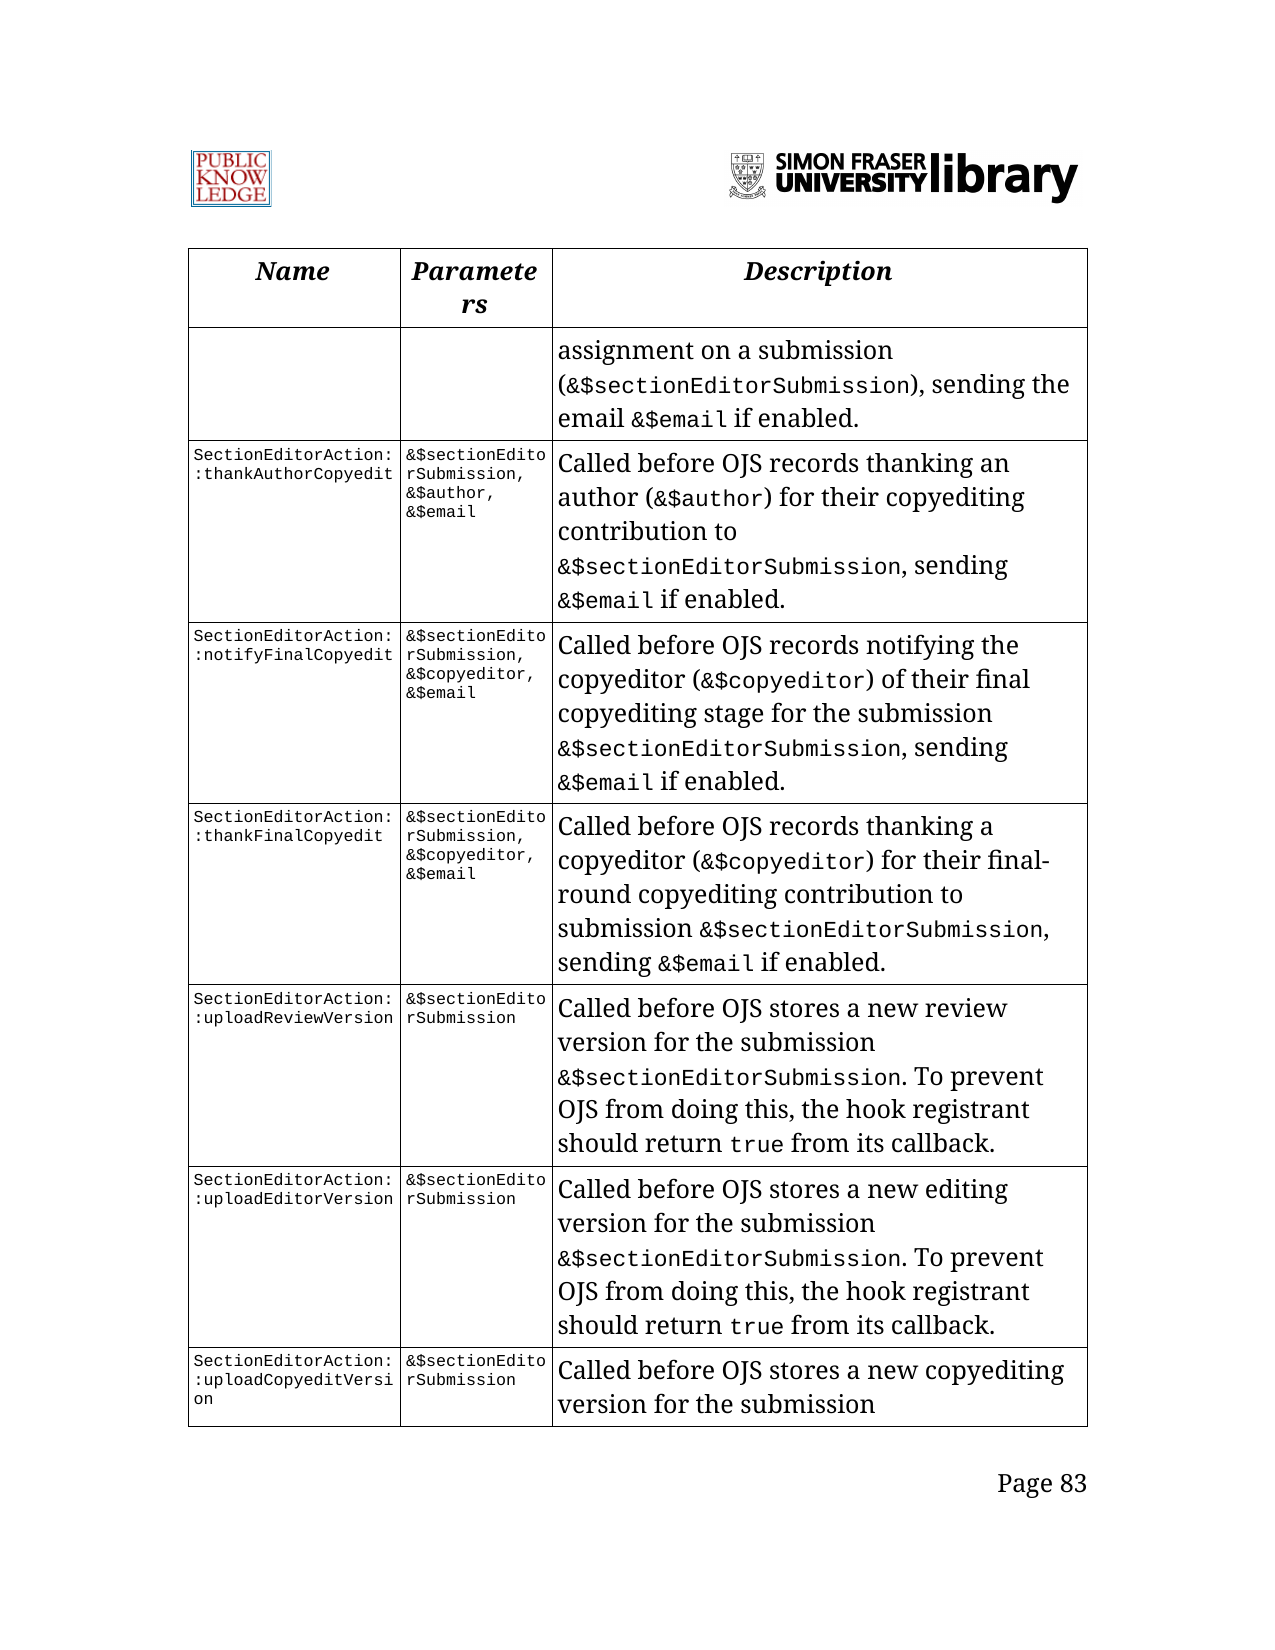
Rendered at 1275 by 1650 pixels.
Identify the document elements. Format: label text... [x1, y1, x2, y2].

table_cell SectionEditorAction::uploadEditorVersion [189, 1167, 400, 1347]
table_cell SectionEditorAction::uploadCopyeditVersion [189, 1348, 400, 1426]
table_cell SectionEditorAction::thankFinalCopyedit [189, 804, 400, 984]
table_cell Called before OJS stores a new editing version for the submission &$sectionEditorSubmission. To prevent OJS from doing this, the hook registrant should return true from its callback. [553, 1167, 1087, 1347]
table_header Parameters [401, 249, 552, 327]
table_cell Called before OJS records notifying the copyeditor (&$copyeditor) of their final copyediting stage for the submission &$sectionEditorSubmission, sending &$email if enabled. [553, 623, 1087, 803]
table_cell Called before OJS records thanking a copyeditor (&$copyeditor) for their final-round copyediting contribution to submission &$sectionEditorSubmission, sending &$email if enabled. [553, 804, 1087, 984]
table_cell assignment on a submission (&$sectionEditorSubmission), sending the email &$email if enabled. [553, 328, 1087, 440]
table_cell &$sectionEditorSubmission, &$author, &$email [401, 441, 552, 622]
picture [723, 150, 1083, 207]
table_cell &$sectionEditorSubmission, &$copyeditor, &$email [401, 804, 552, 984]
table_header Name [189, 249, 400, 327]
table_cell [189, 328, 400, 440]
table_cell &$sectionEditorSubmission, &$copyeditor, &$email [401, 623, 552, 803]
table_cell SectionEditorAction::thankAuthorCopyedit [189, 441, 400, 622]
table_cell SectionEditorAction::uploadReviewVersion [189, 985, 400, 1166]
table_cell Called before OJS stores a new copyediting version for the submission [553, 1348, 1087, 1426]
table_cell &$sectionEditorSubmission [401, 1167, 552, 1347]
table_cell &$sectionEditorSubmission [401, 985, 552, 1166]
table_cell [401, 328, 552, 440]
picture [193, 150, 272, 205]
table_header Description [553, 249, 1087, 327]
table_cell &$sectionEditorSubmission [401, 1348, 552, 1426]
table_cell SectionEditorAction::notifyFinalCopyedit [189, 623, 400, 803]
table_cell Called before OJS records thanking an author (&$author) for their copyediting contribution to &$sectionEditorSubmission, sending &$email if enabled. [553, 441, 1087, 622]
table_cell Called before OJS stores a new review version for the submission &$sectionEditorSubmission. To prevent OJS from doing this, the hook registrant should return true from its callback. [553, 985, 1087, 1166]
